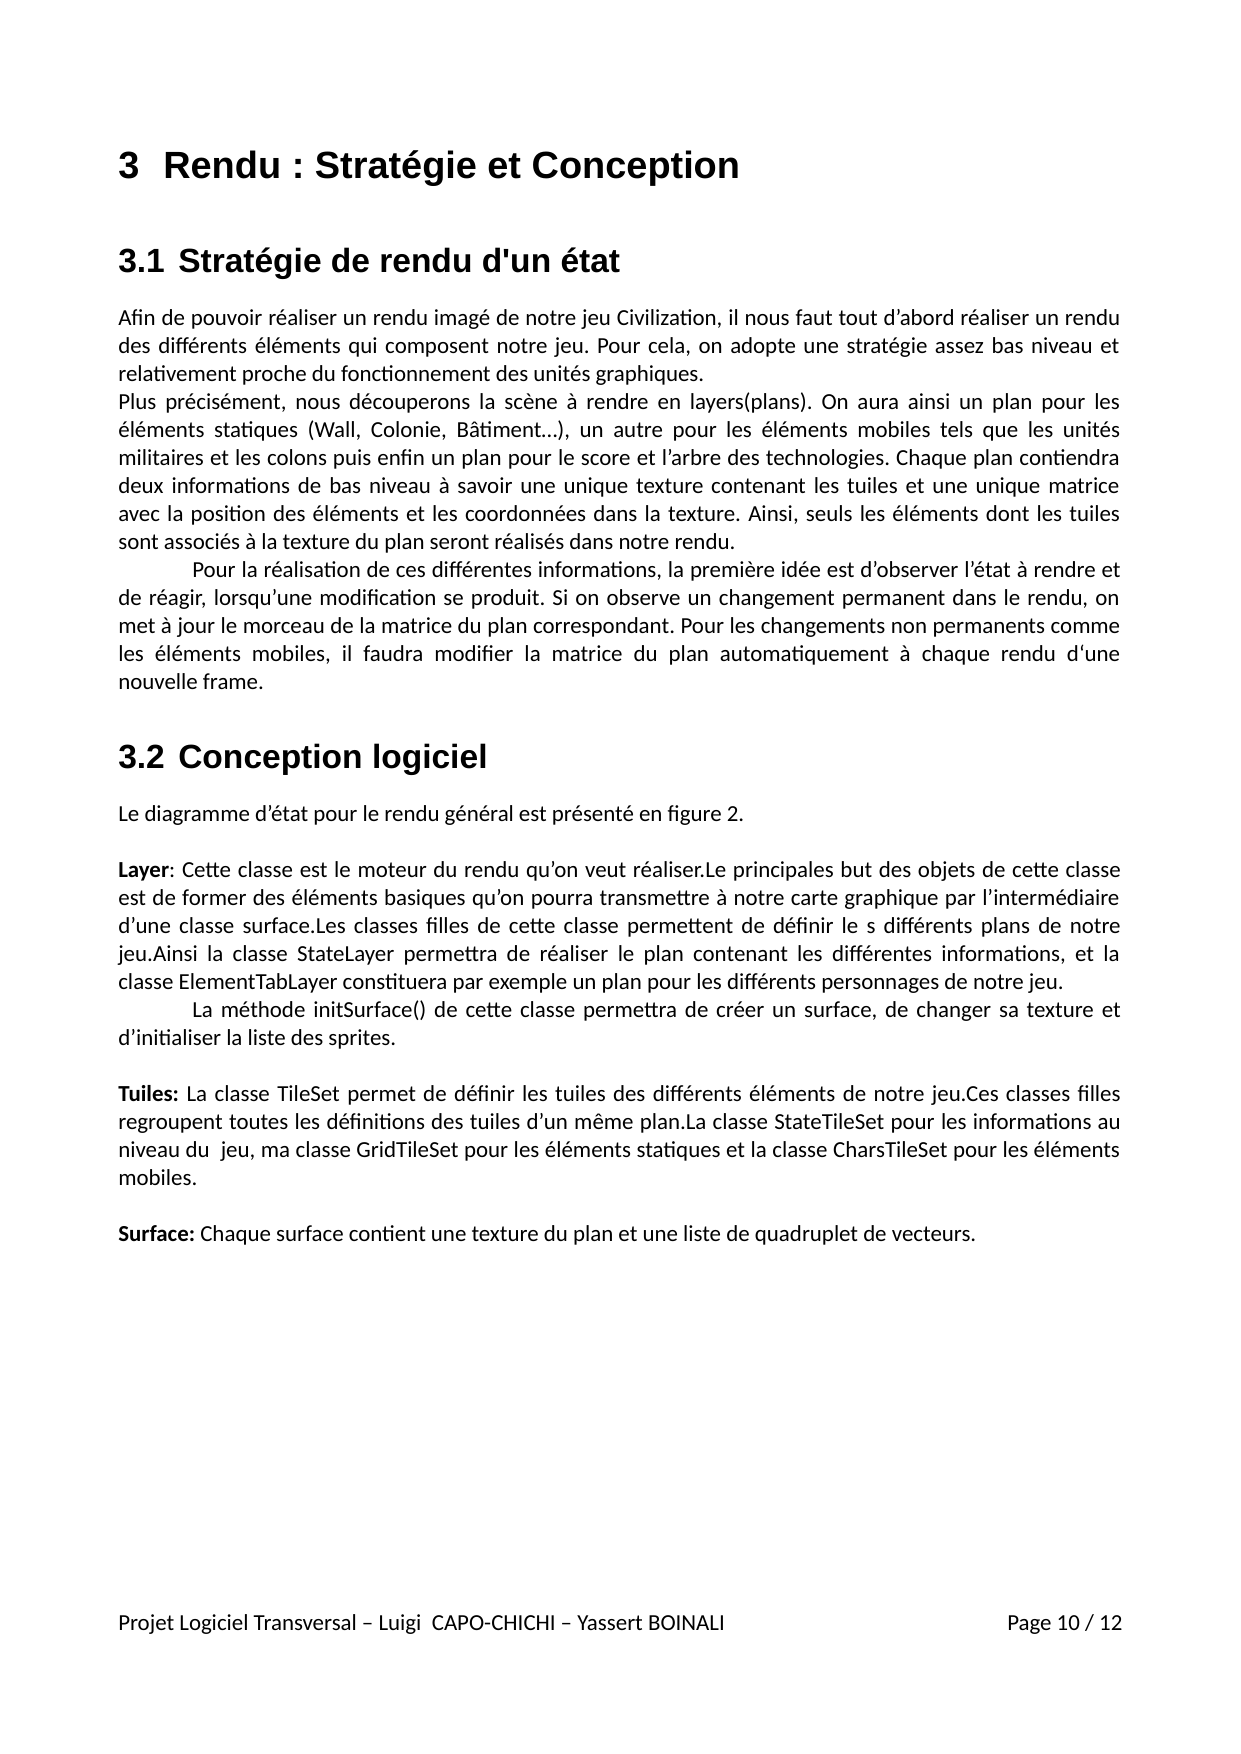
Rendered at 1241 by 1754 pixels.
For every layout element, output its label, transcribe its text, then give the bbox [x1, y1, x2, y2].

subtitle Stratégie de rendu d'un état [118, 241, 1122, 279]
text Plus précisément, nous découperons la scène à rendre en layers(plans). On aura ainsi un plan pour les éléments statiques (Wall, Colonie, Bâtiment…), un autre pour les éléments mobiles tels que les unités militaires et les colons puis enfin un plan pour le score et l’arbre des technologies. Chaque plan contiendra deux informations de bas niveau à savoir une unique texture contenant les tuiles et une unique matrice avec la position des éléments et les coordonnées dans la texture. Ainsi, seuls les éléments dont les tuiles sont associés à la texture du plan seront réalisés dans notre rendu. [118, 387, 1122, 555]
text Tuiles: La classe TileSet permet de définir les tuiles des différents éléments de notre jeu.Ces classes filles regroupent toutes les définitions des tuiles d’un même plan.La classe StateTileSet pour les informations au niveau du jeu, ma classe GridTileSet pour les éléments statiques et la classe CharsTileSet pour les éléments mobiles. [118, 1079, 1122, 1191]
subtitle Conception logiciel [118, 737, 1122, 775]
text Le diagramme d’état pour le rendu général est présenté en figure 2. [118, 799, 1122, 827]
text Layer: Cette classe est le moteur du rendu qu’on veut réaliser.Le principales but des objets de cette classe est de former des éléments basiques qu’on pourra transmettre à notre carte graphique par l’intermédiaire d’une classe surface.Les classes filles de cette classe permettent de définir le s différents plans de notre jeu.Ainsi la classe StateLayer permettra de réaliser le plan contenant les différentes informations, et la classe ElementTabLayer constituera par exemple un plan pour les différents personnages de notre jeu. [118, 855, 1122, 995]
text Surface: Chaque surface contient une texture du plan et une liste de quadruplet de vecteurs. [118, 1219, 1122, 1247]
text La méthode initSurface() de cette classe permettra de créer un surface, de changer sa texture et d’initialiser la liste des sprites. [118, 995, 1122, 1051]
text Pour la réalisation de ces différentes informations, la première idée est d’observer l’état à rendre et de réagir, lorsqu’une modification se produit. Si on observe un changement permanent dans le rendu, on met à jour le morceau de la matrice du plan correspondant. Pour les changements non permanents comme les éléments mobiles, il faudra modifier la matrice du plan automatiquement à chaque rendu d‘une nouvelle frame. [118, 555, 1122, 695]
text Afin de pouvoir réaliser un rendu imagé de notre jeu Civilization, il nous faut tout d’abord réaliser un rendu des différents éléments qui composent notre jeu. Pour cela, on adopte une stratégie assez bas niveau et relativement proche du fonctionnement des unités graphiques. [118, 303, 1122, 387]
subtitle Rendu : Stratégie et Conception [118, 143, 1122, 187]
